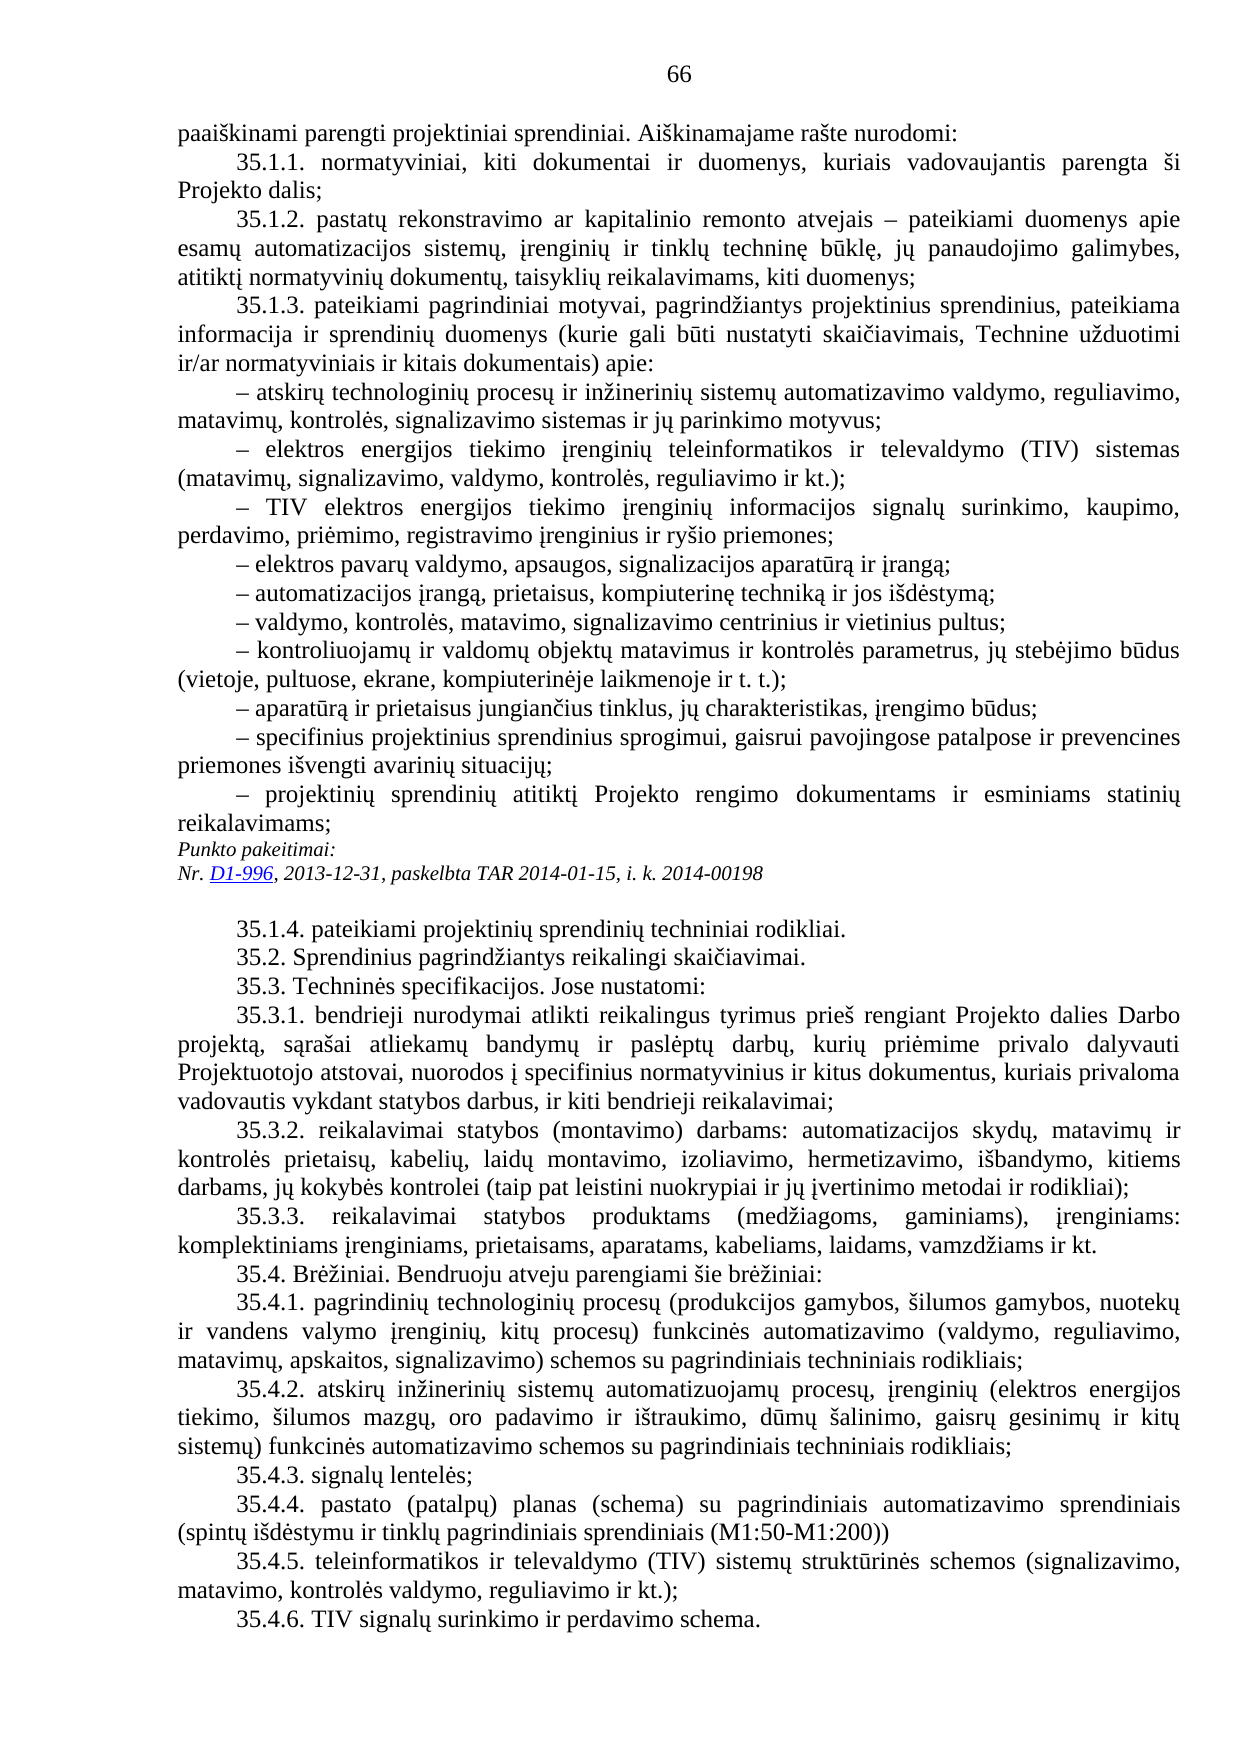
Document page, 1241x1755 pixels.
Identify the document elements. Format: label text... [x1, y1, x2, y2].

text 35.3. Techninės specifikacijos. Jose nustatomi: [177, 971, 1181, 1000]
text 35.4.5. teleinformatikos ir televaldymo (TIV) sistemų struktūrinės schemos (signalizavimo, matavimo, kontrolės valdymo, reguliavimo ir kt.); [177, 1546, 1181, 1604]
text 35.3.3. reikalavimai statybos produktams (medžiagoms, gaminiams), įrenginiams: komplektiniams įrenginiams, prietaisams, aparatams, kabeliams, laidams, vamzdžiams ir kt. [177, 1201, 1181, 1259]
text 35.2. Sprendinius pagrindžiantys reikalingi skaičiavimai. [177, 942, 1181, 971]
text – kontroliuojamų ir valdomų objektų matavimus ir kontrolės parametrus, jų stebėjimo būdus (vietoje, pultuose, ekrane, kompiuterinėje laikmenoje ir t. t.); [177, 636, 1181, 693]
text – TIV elektros energijos tiekimo įrenginių informacijos signalų surinkimo, kaupimo, perdavimo, priėmimo, registravimo įrenginius ir ryšio priemones; [177, 492, 1181, 549]
text 35.3.1. bendrieji nurodymai atlikti reikalingus tyrimus prieš rengiant Projekto dalies Darbo projektą, sąrašai atliekamų bandymų ir paslėptų darbų, kurių priėmime privalo dalyvauti Projektuotojo atstovai, nuorodos į specifinius normatyvinius ir kitus dokumentus, kuriais privaloma vadovautis vykdant statybos darbus, ir kiti bendrieji reikalavimai; [177, 1000, 1181, 1115]
text 35.4. Brėžiniai. Bendruoju atveju parengiami šie brėžiniai: [177, 1259, 1181, 1287]
text – elektros pavarų valdymo, apsaugos, signalizacijos aparatūrą ir įrangą; [177, 549, 1181, 578]
text – automatizacijos įrangą, prietaisus, kompiuterinę techniką ir jos išdėstymą; [177, 578, 1181, 607]
text 35.4.2. atskirų inžinerinių sistemų automatizuojamų procesų, įrenginių (elektros energijos tiekimo, šilumos mazgų, oro padavimo ir ištraukimo, dūmų šalinimo, gaisrų gesinimų ir kitų sistemų) funkcinės automatizavimo schemos su pagrindiniais techniniais rodikliais; [177, 1374, 1181, 1460]
text – valdymo, kontrolės, matavimo, signalizavimo centrinius ir vietinius pultus; [177, 607, 1181, 636]
text 35.1.2. pastatų rekonstravimo ar kapitalinio remonto atvejais – pateikiami duomenys apie esamų automatizacijos sistemų, įrenginių ir tinklų techninę būklę, jų panaudojimo galimybes, atitiktį normatyvinių dokumentų, taisyklių reikalavimams, kiti duomenys; [177, 204, 1181, 291]
text 35.1.3. pateikiami pagrindiniai motyvai, pagrindžiantys projektinius sprendinius, pateikiama informacija ir sprendinių duomenys (kurie gali būti nustatyti skaičiavimais, Technine užduotimi ir/ar normatyviniais ir kitais dokumentais) apie: [177, 291, 1181, 377]
text – atskirų technologinių procesų ir inžinerinių sistemų automatizavimo valdymo, reguliavimo, matavimų, kontrolės, signalizavimo sistemas ir jų parinkimo motyvus; [177, 377, 1181, 434]
text paaiškinami parengti projektiniai sprendiniai. Aiškinamajame rašte nurodomi: [177, 118, 1181, 147]
text 35.4.6. TIV signalų surinkimo ir perdavimo schema. [177, 1604, 1181, 1632]
text 35.1.4. pateikiami projektinių sprendinių techniniai rodikliai. [177, 914, 1181, 942]
text 35.4.1. pagrindinių technologinių procesų (produkcijos gamybos, šilumos gamybos, nuotekų ir vandens valymo įrenginių, kitų procesų) funkcinės automatizavimo (valdymo, reguliavimo, matavimų, apskaitos, signalizavimo) schemos su pagrindiniais techniniais rodikliais; [177, 1287, 1181, 1374]
text 35.3.2. reikalavimai statybos (montavimo) darbams: automatizacijos skydų, matavimų ir kontrolės prietaisų, kabelių, laidų montavimo, izoliavimo, hermetizavimo, išbandymo, kitiems darbams, jų kokybės kontrolei (taip pat leistini nuokrypiai ir jų įvertinimo metodai ir rodikliai); [177, 1115, 1181, 1201]
text Punkto pakeitimai: [177, 837, 1181, 861]
text – specifinius projektinius sprendinius sprogimui, gaisrui pavojingose patalpose ir prevencines priemones išvengti avarinių situacijų; [177, 722, 1181, 779]
text 35.4.4. pastato (patalpų) planas (schema) su pagrindiniais automatizavimo sprendiniais (spintų išdėstymu ir tinklų pagrindiniais sprendiniais (M1:50-M1:200)) [177, 1489, 1181, 1546]
text 35.4.3. signalų lentelės; [177, 1460, 1181, 1489]
text Nr. D1-996, 2013-12-31, paskelbta TAR 2014-01-15, i. k. 2014-00198 [177, 861, 1181, 885]
text – aparatūrą ir prietaisus jungiančius tinklus, jų charakteristikas, įrengimo būdus; [177, 693, 1181, 722]
text – elektros energijos tiekimo įrenginių teleinformatikos ir televaldymo (TIV) sistemas (matavimų, signalizavimo, valdymo, kontrolės, reguliavimo ir kt.); [177, 434, 1181, 492]
text 35.1.1. normatyviniai, kiti dokumentai ir duomenys, kuriais vadovaujantis parengta ši Projekto dalis; [177, 147, 1181, 204]
text – projektinių sprendinių atitiktį Projekto rengimo dokumentams ir esminiams statinių reikalavimams; [177, 779, 1181, 837]
